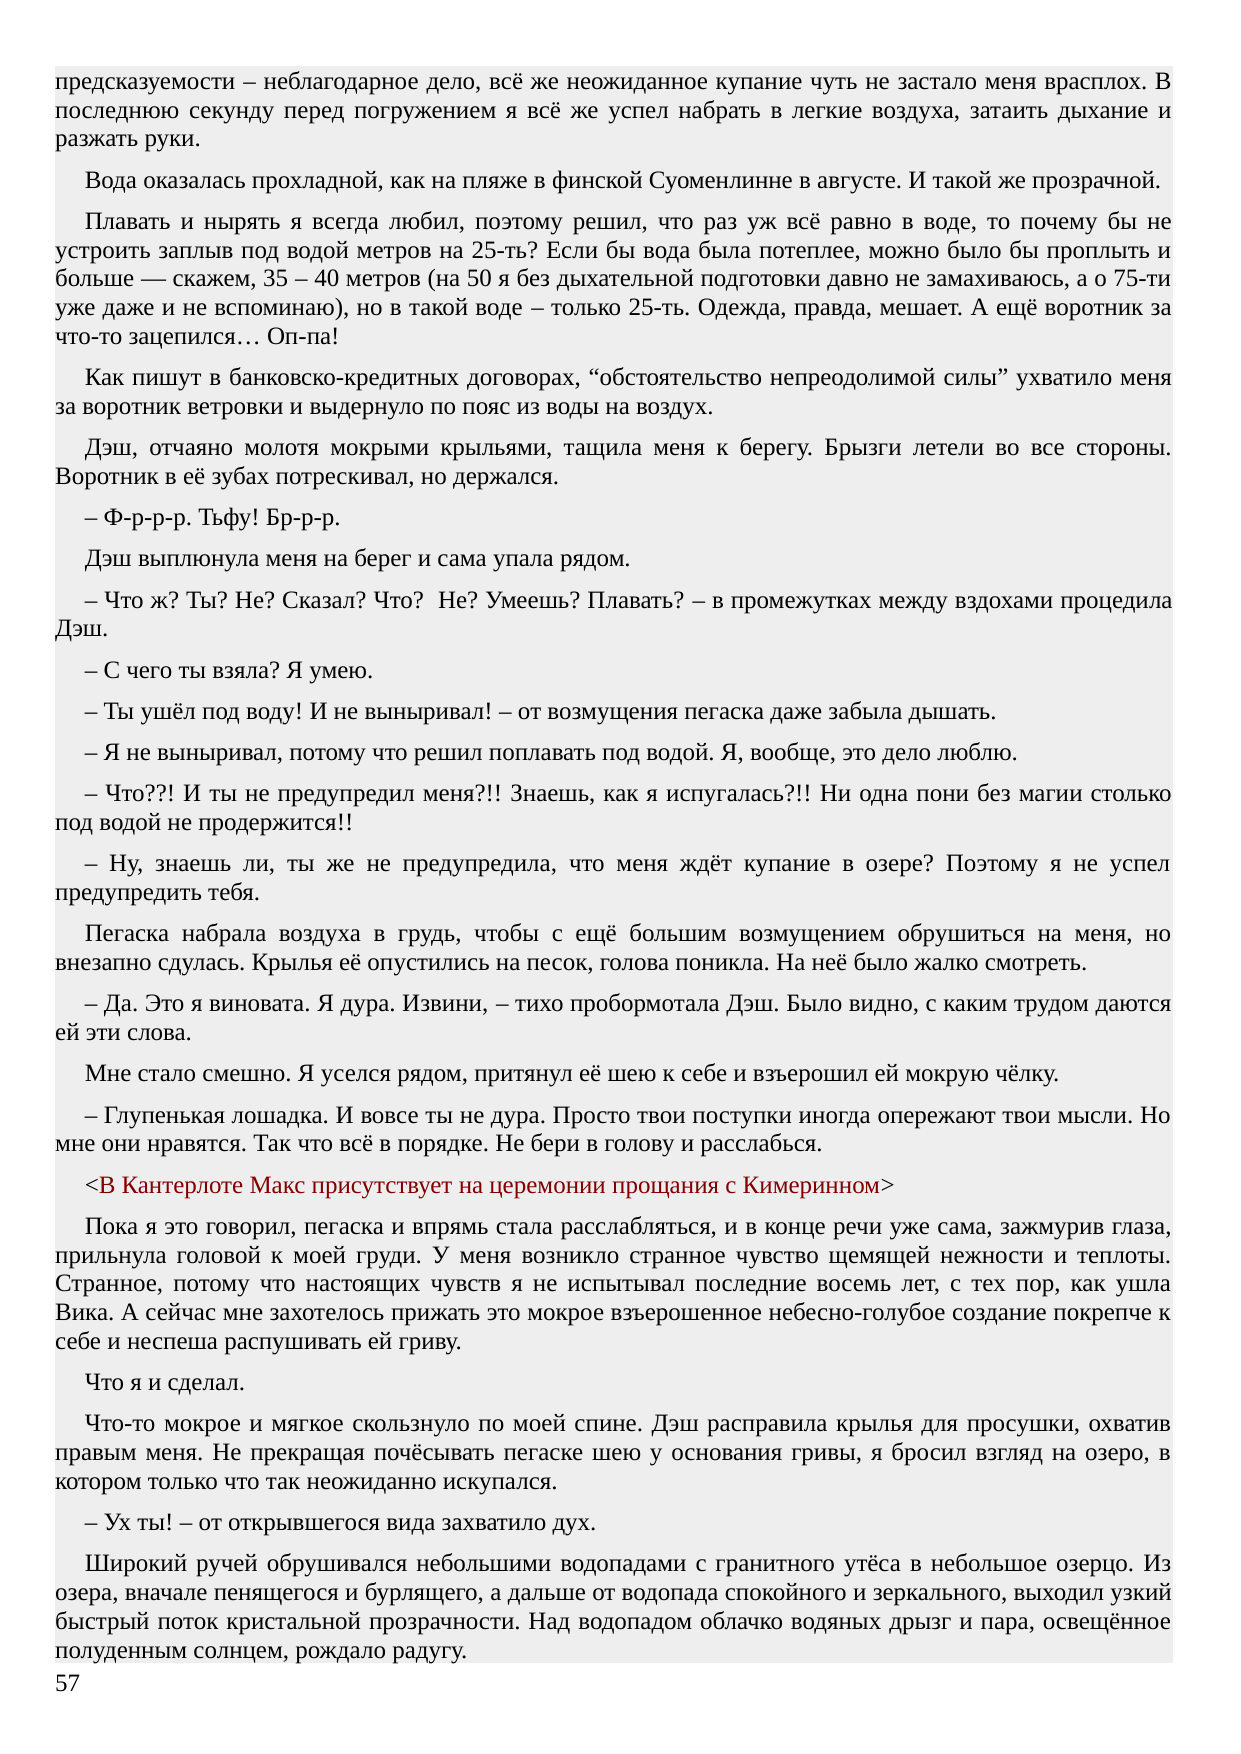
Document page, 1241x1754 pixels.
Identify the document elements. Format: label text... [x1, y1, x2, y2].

text – Ф-р-р-р. Тьфу! Бр-р-р. [55, 502, 1173, 531]
text – Глупенькая лошадка. И вовсе ты не дура. Просто твои поступки иногда опережают твои мысли. Но мне они нравятся. Так что всё в порядке. Не бери в голову и расслабься. [55, 1100, 1173, 1157]
text Что-то мокрое и мягкое скользнуло по моей спине. Дэш расправила крылья для просушки, охватив правым меня. Не прекращая почёсывать пегаске шею у основания гривы, я бросил взгляд на озеро, в котором только что так неожиданно искупался. [55, 1408, 1173, 1495]
text – Да. Это я виновата. Я дура. Извини, – тихо пробормотала Дэш. Было видно, с каким трудом даются ей эти слова. [55, 988, 1173, 1046]
text Дэш, отчаяно молотя мокрыми крыльями, тащила меня к берегу. Брызги летели во все стороны. Воротник в её зубах потрескивал, но держался. [55, 432, 1173, 490]
text Дэш выплюнула меня на берег и сама упала рядом. [55, 543, 1173, 572]
text <В Кантерлоте Макс присутствует на церемонии прощания с Кимеринном> [55, 1170, 1173, 1198]
text – Что ж? Ты? Не? Сказал? Что? Не? Умеешь? Плавать? – в промежутках между вздохами процедила Дэш. [55, 585, 1173, 642]
text – Ну, знаешь ли, ты же не предупредила, что меня ждёт купание в озере? Поэтому я не успел предупредить тебя. [55, 848, 1173, 906]
text Мне стало смешно. Я уселся рядом, притянул её шею к себе и взъерошил ей мокрую чёлку. [55, 1058, 1173, 1087]
text – Ух ты! – от открывшегося вида захватило дух. [55, 1507, 1173, 1536]
text Вода оказалась прохладной, как на пляже в финской Суоменлинне в августе. И такой же прозрачной. [55, 165, 1173, 193]
text – С чего ты взяла? Я умею. [55, 655, 1173, 683]
text – Ты ушёл под воду! И не выныривал! – от возмущения пегаска даже забыла дышать. [55, 696, 1173, 725]
text Широкий ручей обрушивался небольшими водопадами с гранитного утёса в небольшое озерцо. Из озера, вначале пенящегося и бурлящего, а дальше от водопада спокойного и зеркального, выходил узкий быстрый поток кристальной прозрачности. Над водопадом облачко водяных дрызг и пара, освещённое полуденным солнцем, рождало радугу. [55, 1548, 1173, 1663]
text Как пишут в банковско-кредитных договорах, “обстоятельство непреодолимой силы” ухватило меня за воротник ветровки и выдернуло по пояс из воды на воздух. [55, 362, 1173, 420]
text – Я не выныривал, потому что решил поплавать под водой. Я, вообще, это дело люблю. [55, 737, 1173, 766]
text Пока я это говорил, пегаска и впрямь стала расслабляться, и в конце речи уже сама, зажмурив глаза, прильнула головой к моей груди. У меня возникло странное чувство щемящей нежности и теплоты. Странное, потому что настоящих чувств я не испытывал последние восемь лет, с тех пор, как ушла Вика. А сейчас мне захотелось прижать это мокрое взъерошенное небесно-голубое создание покрепче к себе и неспеша распушивать ей гриву. [55, 1211, 1173, 1355]
text Что я и сделал. [55, 1367, 1173, 1396]
text предсказуемости – неблагодарное дело, всё же неожиданное купание чуть не застало меня врасплох. В последнюю секунду перед погружением я всё же успел набрать в легкие воздуха, затаить дыхание и разжать руки. [55, 66, 1173, 152]
text Плавать и нырять я всегда любил, поэтому решил, что раз уж всё равно в воде, то почему бы не устроить заплыв под водой метров на 25-ть? Если бы вода была потеплее, можно было бы проплыть и больше — скажем, 35 – 40 метров (на 50 я без дыхательной подготовки давно не замахиваюсь, а о 75-ти уже даже и не вспоминаю), но в такой воде – только 25-ть. Одежда, правда, мешает. А ещё воротник за что-то зацепился… Оп-па! [55, 206, 1173, 350]
text Пегаска набрала воздуха в грудь, чтобы с ещё большим возмущением обрушиться на меня, но внезапно сдулась. Крылья её опустились на песок, голова поникла. На неё было жалко смотреть. [55, 918, 1173, 976]
text – Что??! И ты не предупредил меня?!! Знаешь, как я испугалась?!! Ни одна пони без магии столько под водой не продержится!! [55, 778, 1173, 836]
